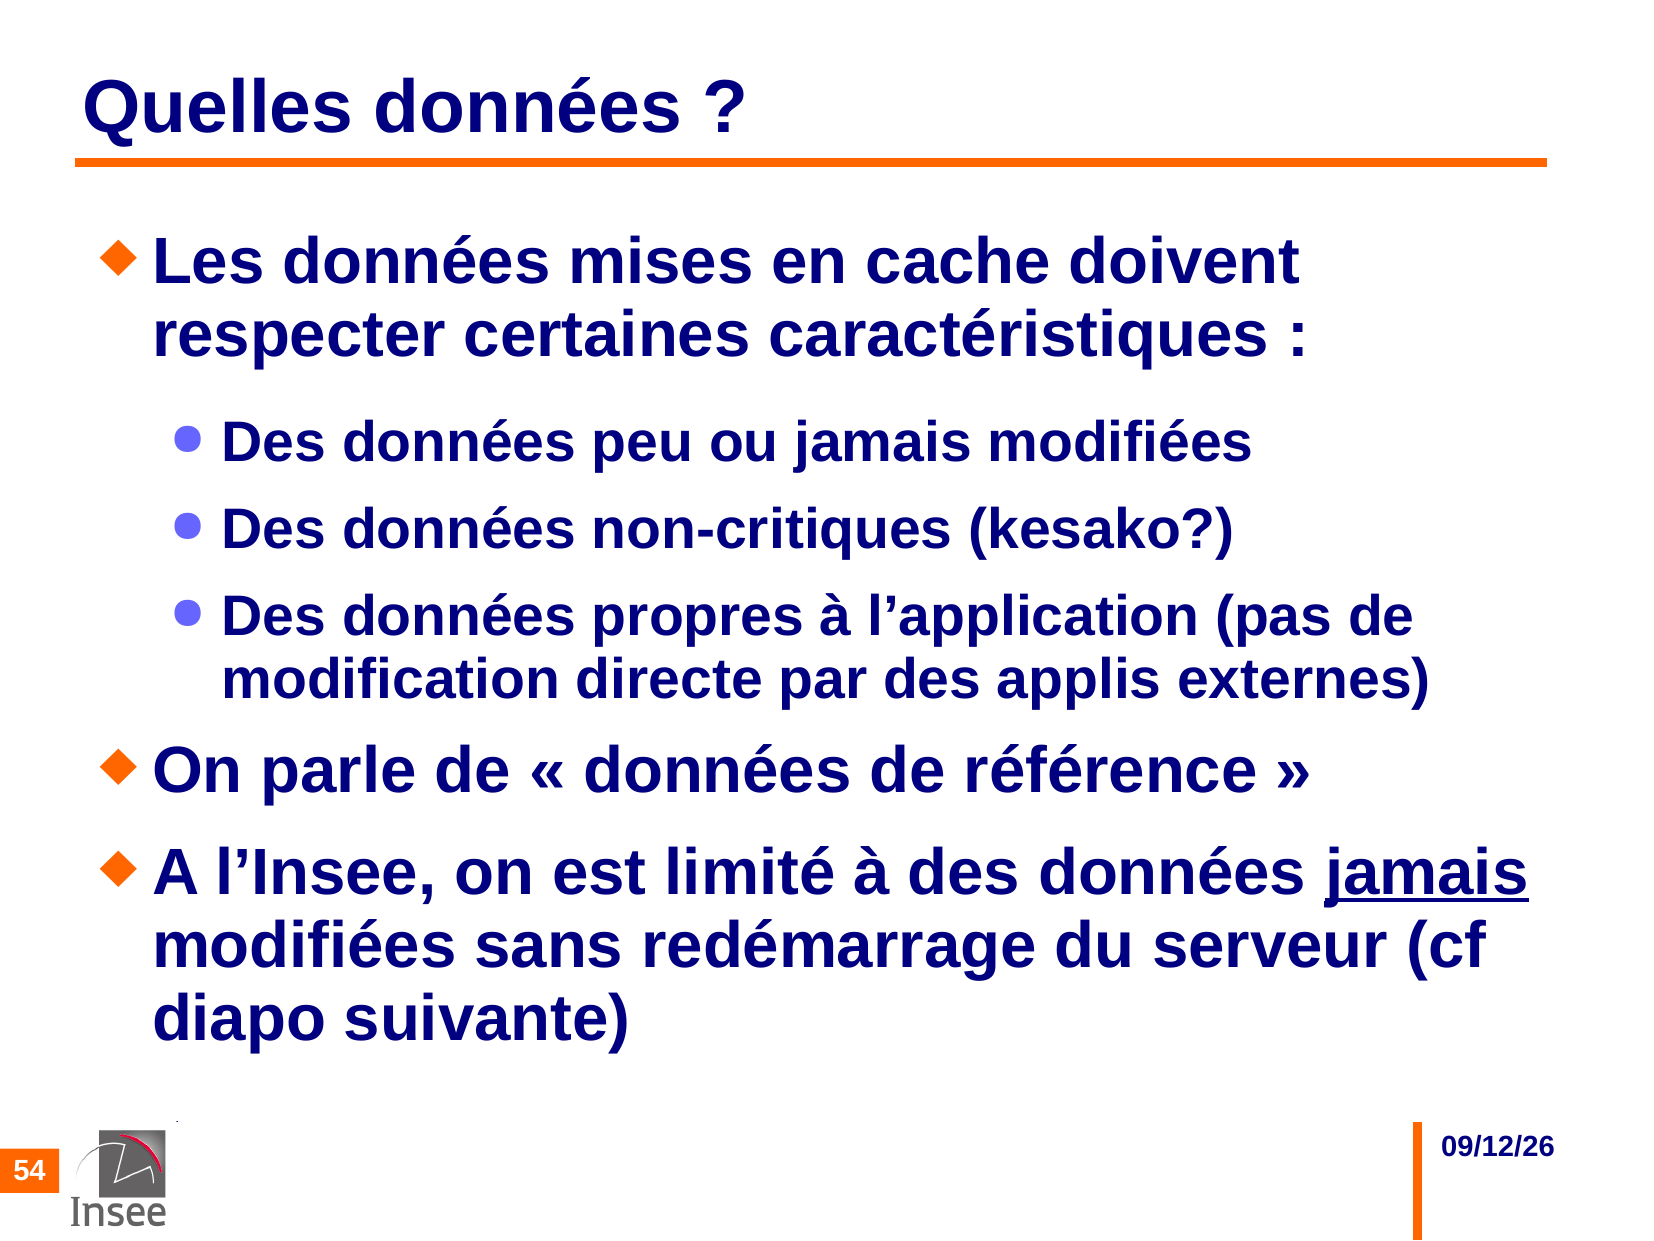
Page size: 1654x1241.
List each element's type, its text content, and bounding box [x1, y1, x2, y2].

title Quelles données ? [82, 49, 1619, 163]
list Les données mises en cache doivent respecter certaines caractéristiques : Des données peu ou jamais modifiées Des données non-critiques (kesako?) Des données propres à l’application (pas de modification directe par des applis externes) On parle de « données de référence » A l’Insee, on est limité à des données jamais modifiées sans redémarrage du serveur (cf diapo suivante) [82, 224, 1571, 1063]
picture [62, 1121, 178, 1241]
